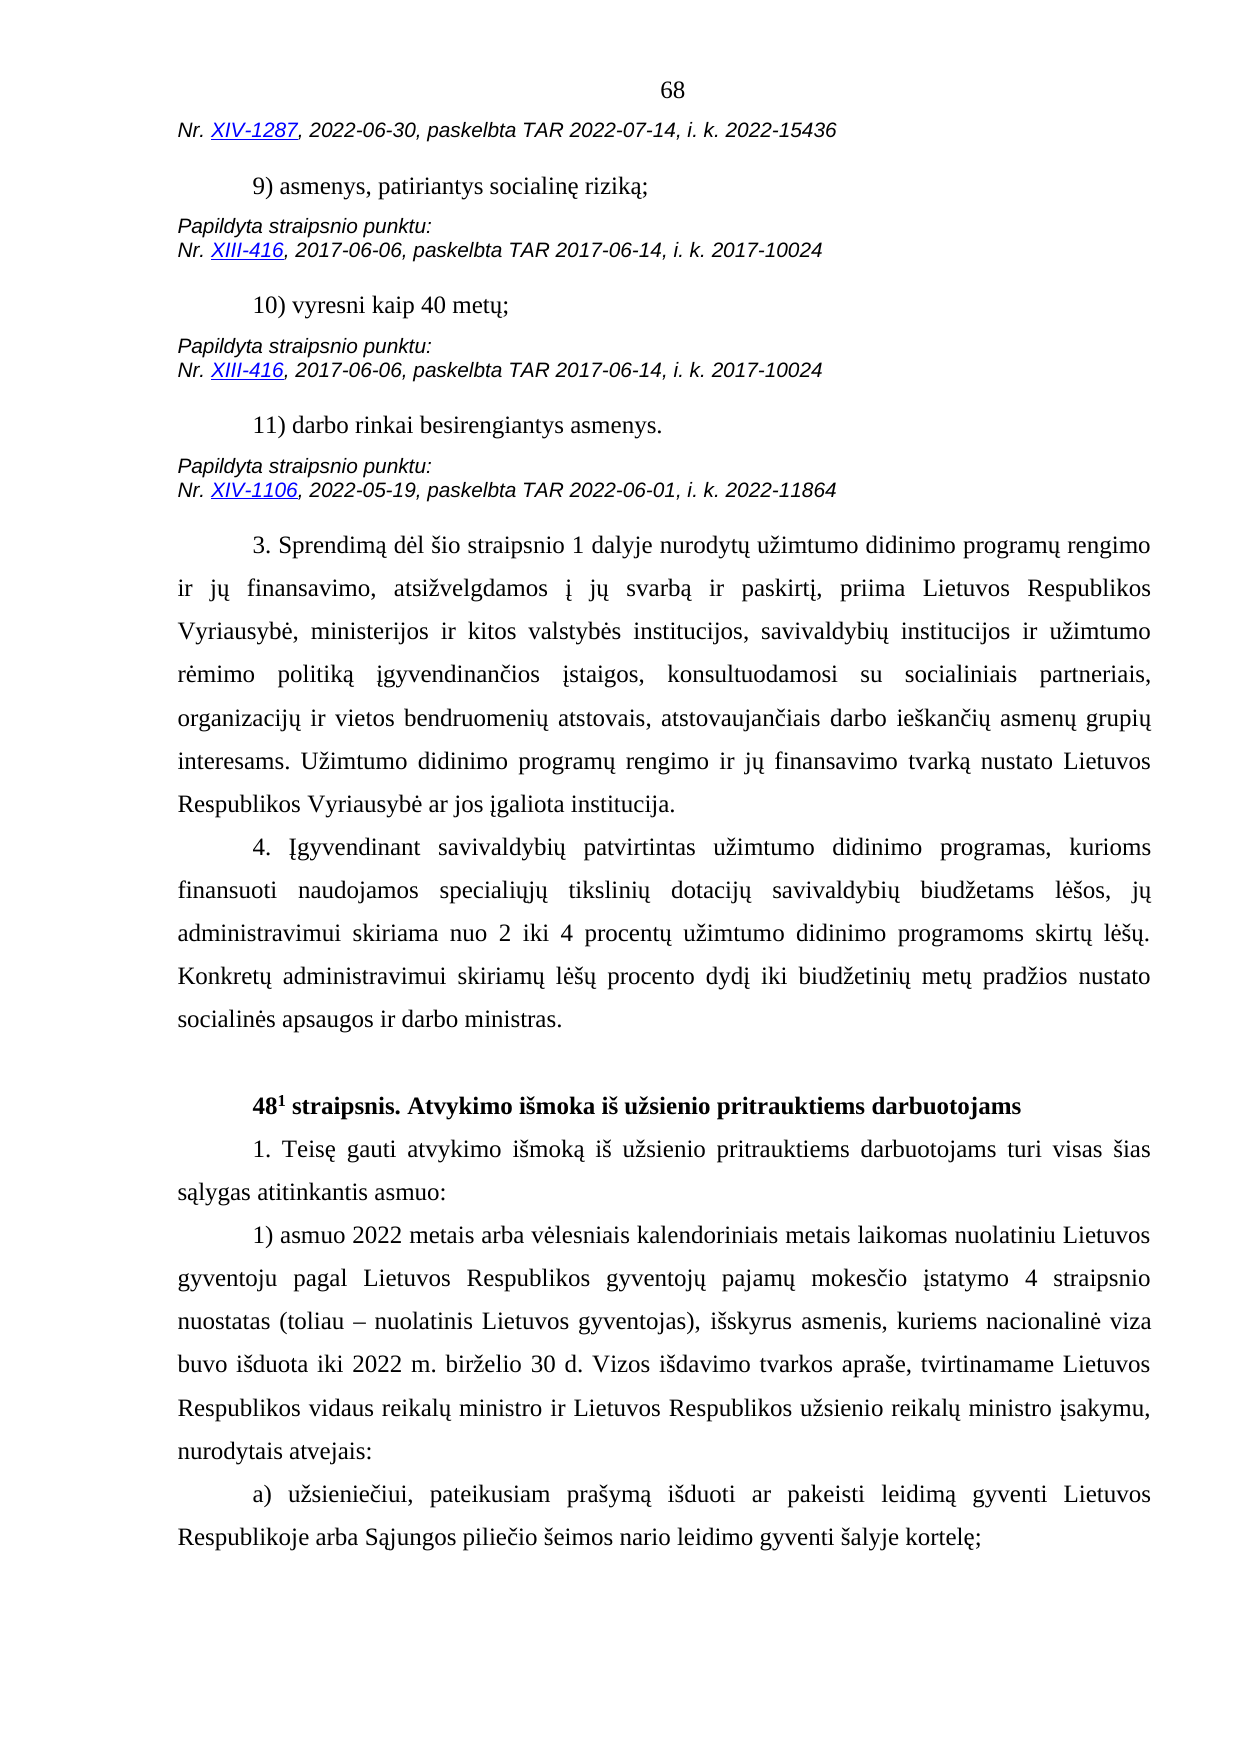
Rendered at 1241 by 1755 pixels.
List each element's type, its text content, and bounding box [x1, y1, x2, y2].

text Papildyta straipsnio punktu: [177, 334, 1152, 358]
text 11) darbo rinkai besirengiantys asmenys. [177, 410, 1152, 439]
text 1) asmuo 2022 metais arba vėlesniais kalendoriniais metais laikomas nuolatiniu Lietuvos gyventoju pagal Lietuvos Respublikos gyventojų pajamų mokesčio įstatymo 4 straipsnio nuostatas (toliau – nuolatinis Lietuvos gyventojas), išskyrus asmenis, kuriems nacionalinė viza buvo išduota iki 2022 m. birželio 30 d. Vizos išdavimo tvarkos apraše, tvirtinamame Lietuvos Respublikos vidaus reikalų ministro ir Lietuvos Respublikos užsienio reikalų ministro įsakymu, nurodytais atvejais: [177, 1220, 1152, 1464]
text 3. Sprendimą dėl šio straipsnio 1 dalyje nurodytų užimtumo didinimo programų rengimo ir jų finansavimo, atsižvelgdamos į jų svarbą ir paskirtį, priima Lietuvos Respublikos Vyriausybė, ministerijos ir kitos valstybės institucijos, savivaldybių institucijos ir užimtumo rėmimo politiką įgyvendinančios įstaigos, konsultuodamosi su socialiniais partneriais, organizacijų ir vietos bendruomenių atstovais, atstovaujančiais darbo ieškančių asmenų grupių interesams. Užimtumo didinimo programų rengimo ir jų finansavimo tvarką nustato Lietuvos Respublikos Vyriausybė ar jos įgaliota institucija. [177, 530, 1152, 818]
text 10) vyresni kaip 40 metų; [177, 291, 1152, 319]
text a) užsieniečiui, pateikusiam prašymą išduoti ar pakeisti leidimą gyventi Lietuvos Respublikoje arba Sąjungos piliečio šeimos nario leidimo gyventi šalyje kortelę; [177, 1479, 1152, 1551]
text 4. Įgyvendinant savivaldybių patvirtintas užimtumo didinimo programas, kurioms finansuoti naudojamos specialiųjų tikslinių dotacijų savivaldybių biudžetams lėšos, jų administravimui skiriama nuo 2 iki 4 procentų užimtumo didinimo programoms skirtų lėšų. Konkretų administravimui skiriamų lėšų procento dydį iki biudžetinių metų pradžios nustato socialinės apsaugos ir darbo ministras. [177, 832, 1152, 1033]
text 481 straipsnis. Atvykimo išmoka iš užsienio pritrauktiems darbuotojams [177, 1091, 1152, 1119]
text Nr. XIV-1106, 2022-05-19, paskelbta TAR 2022-06-01, i. k. 2022-11864 [177, 477, 1152, 501]
text Papildyta straipsnio punktu: [177, 453, 1152, 477]
text Nr. XIV-1287, 2022-06-30, paskelbta TAR 2022-07-14, i. k. 2022-15436 [177, 118, 1152, 142]
text 1. Teisę gauti atvykimo išmoką iš užsienio pritrauktiems darbuotojams turi visas šias sąlygas atitinkantis asmuo: [177, 1134, 1152, 1206]
text Papildyta straipsnio punktu: [177, 214, 1152, 238]
text Nr. XIII-416, 2017-06-06, paskelbta TAR 2017-06-14, i. k. 2017-10024 [177, 358, 1152, 382]
text 9) asmenys, patiriantys socialinę riziką; [177, 171, 1152, 199]
text Nr. XIII-416, 2017-06-06, paskelbta TAR 2017-06-14, i. k. 2017-10024 [177, 238, 1152, 262]
